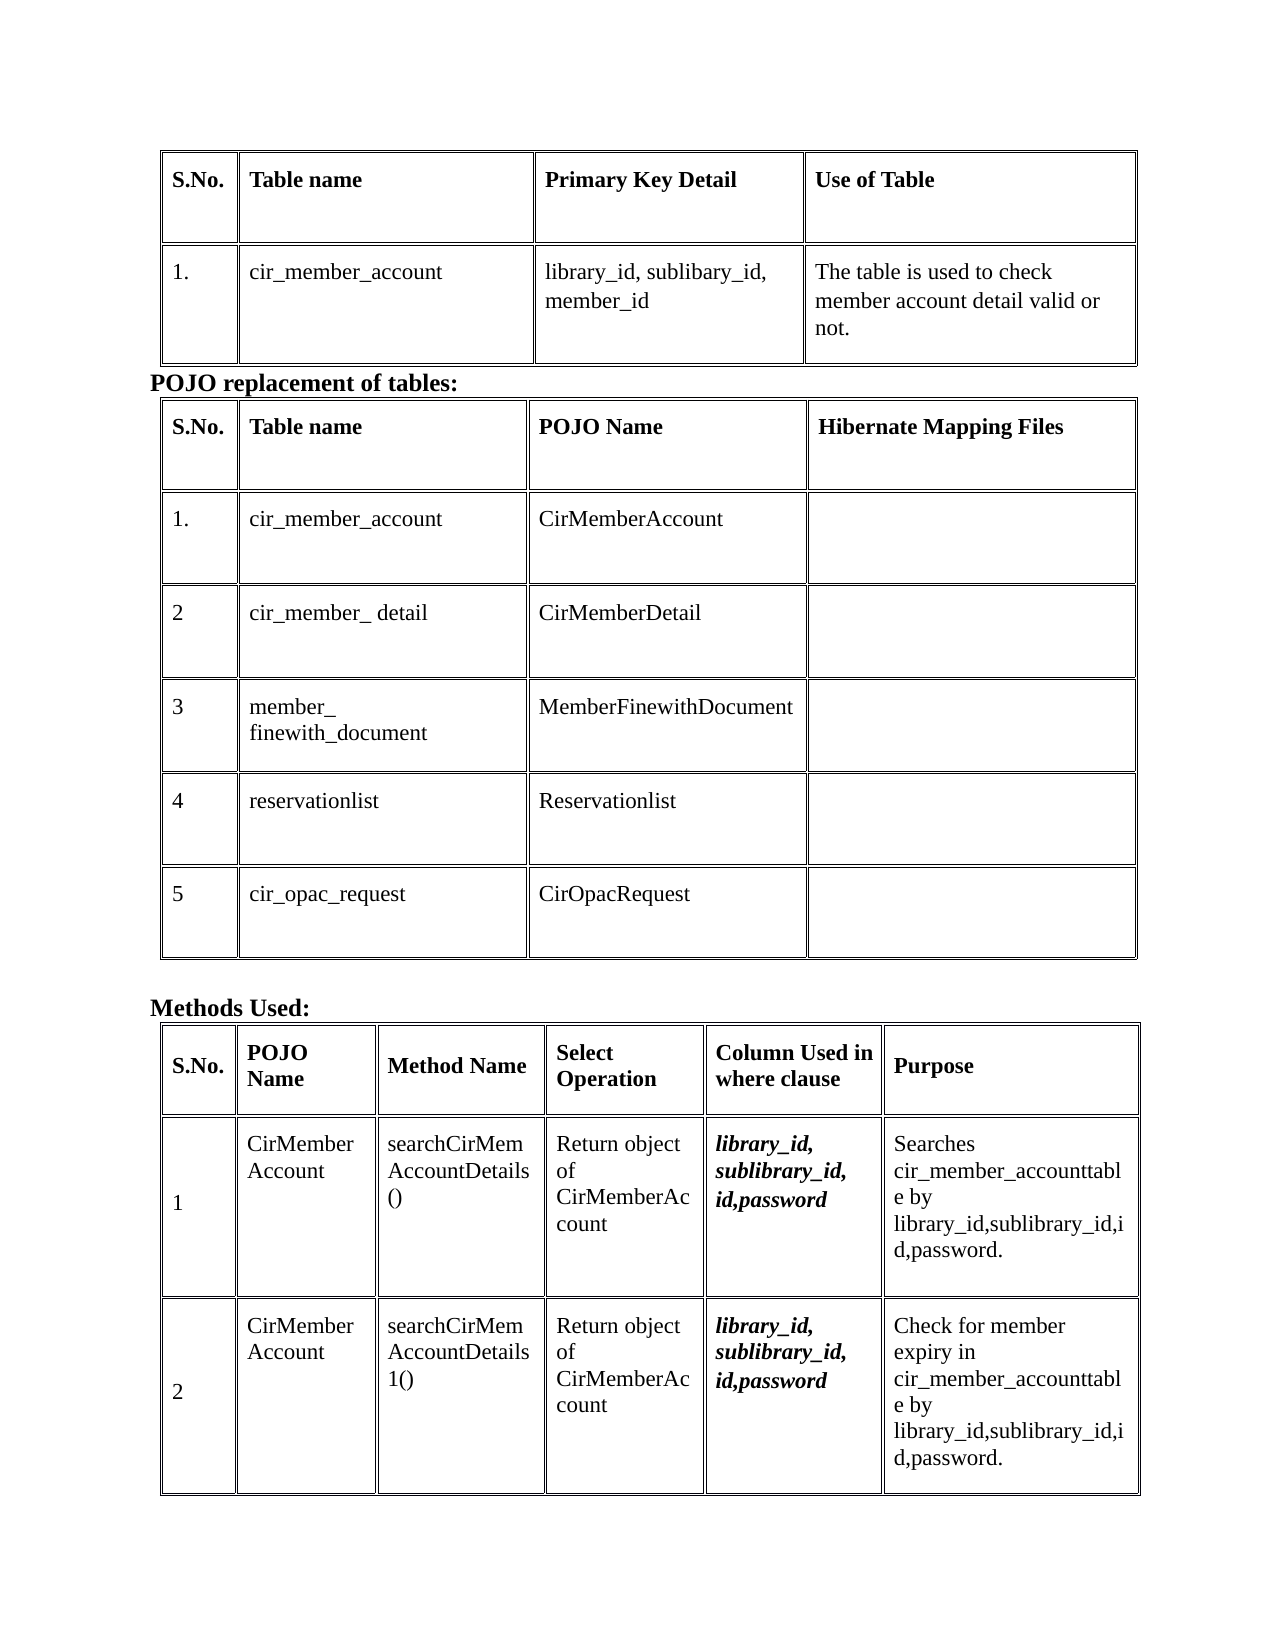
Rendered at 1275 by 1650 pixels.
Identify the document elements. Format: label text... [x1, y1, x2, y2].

table_header Select Operation [547, 1026, 703, 1114]
table_cell reservationlist [240, 774, 526, 864]
table_cell searchCirMemAccountDetails1() [379, 1299, 544, 1493]
table_cell 4 [163, 774, 237, 864]
table_header S.No. [163, 1026, 235, 1114]
table_cell cir_opac_request [240, 868, 526, 957]
table_cell Searches cir_member_accounttable by library_id,sublibrary_id,id,password. [885, 1118, 1138, 1296]
table_cell [809, 493, 1135, 583]
table_cell [809, 680, 1135, 771]
table_header POJO Name [530, 401, 806, 489]
table_cell Reservationlist [530, 774, 806, 864]
table_header Method Name [379, 1026, 544, 1114]
table_cell cir_member_account [240, 493, 526, 583]
table_cell cir_member_account [240, 246, 533, 363]
table_header Primary Key Detail [536, 153, 803, 242]
table_cell library_id, sublibrary_id, id,password [707, 1118, 881, 1296]
table_cell member_ finewith_document [240, 680, 526, 771]
text Methods Used: [150, 993, 1125, 1022]
table_header Purpose [885, 1026, 1138, 1114]
table_header Column Used in where clause [707, 1026, 881, 1114]
table_cell cir_member_ detail [240, 586, 526, 677]
table_cell searchCirMemAccountDetails() [379, 1118, 544, 1296]
table_header Table name [240, 153, 533, 242]
table_cell The table is used to check member account detail valid or not. [806, 246, 1135, 363]
table_cell 1. [163, 246, 237, 363]
table_cell Return object of CirMemberAccount [547, 1299, 703, 1493]
table_cell [809, 774, 1135, 864]
table_cell MemberFinewithDocument [530, 680, 806, 771]
table_cell 1 [163, 1118, 235, 1296]
table_cell CirMemberAccount [238, 1118, 375, 1296]
table_cell library_id, sublibrary_id, id,password [707, 1299, 881, 1493]
table_cell Check for member expiry in cir_member_accounttable by library_id,sublibrary_id,id,password. [885, 1299, 1138, 1493]
table_cell 3 [163, 680, 237, 771]
table_cell 2 [163, 1299, 235, 1493]
table_cell 1. [163, 493, 237, 583]
table_cell [809, 868, 1135, 957]
table_cell library_id, sublibary_id, member_id [536, 246, 803, 363]
table_cell 5 [163, 868, 237, 957]
table_header Use of Table [806, 153, 1135, 242]
table_cell CirOpacRequest [530, 868, 806, 957]
table_cell CirMemberAccount [238, 1299, 375, 1493]
table_header Table name [240, 401, 526, 489]
table_cell CirMemberDetail [530, 586, 806, 677]
table_cell 2 [163, 586, 237, 677]
table_cell CirMemberAccount [530, 493, 806, 583]
table_header POJO Name [238, 1026, 375, 1114]
table_cell Return object of CirMemberAccount [547, 1118, 703, 1296]
table_header S.No. [163, 153, 237, 242]
table_header S.No. [163, 401, 237, 489]
table_header Hibernate Mapping Files [809, 401, 1135, 489]
table_cell [809, 586, 1135, 677]
text POJO replacement of tables: [150, 368, 1125, 397]
